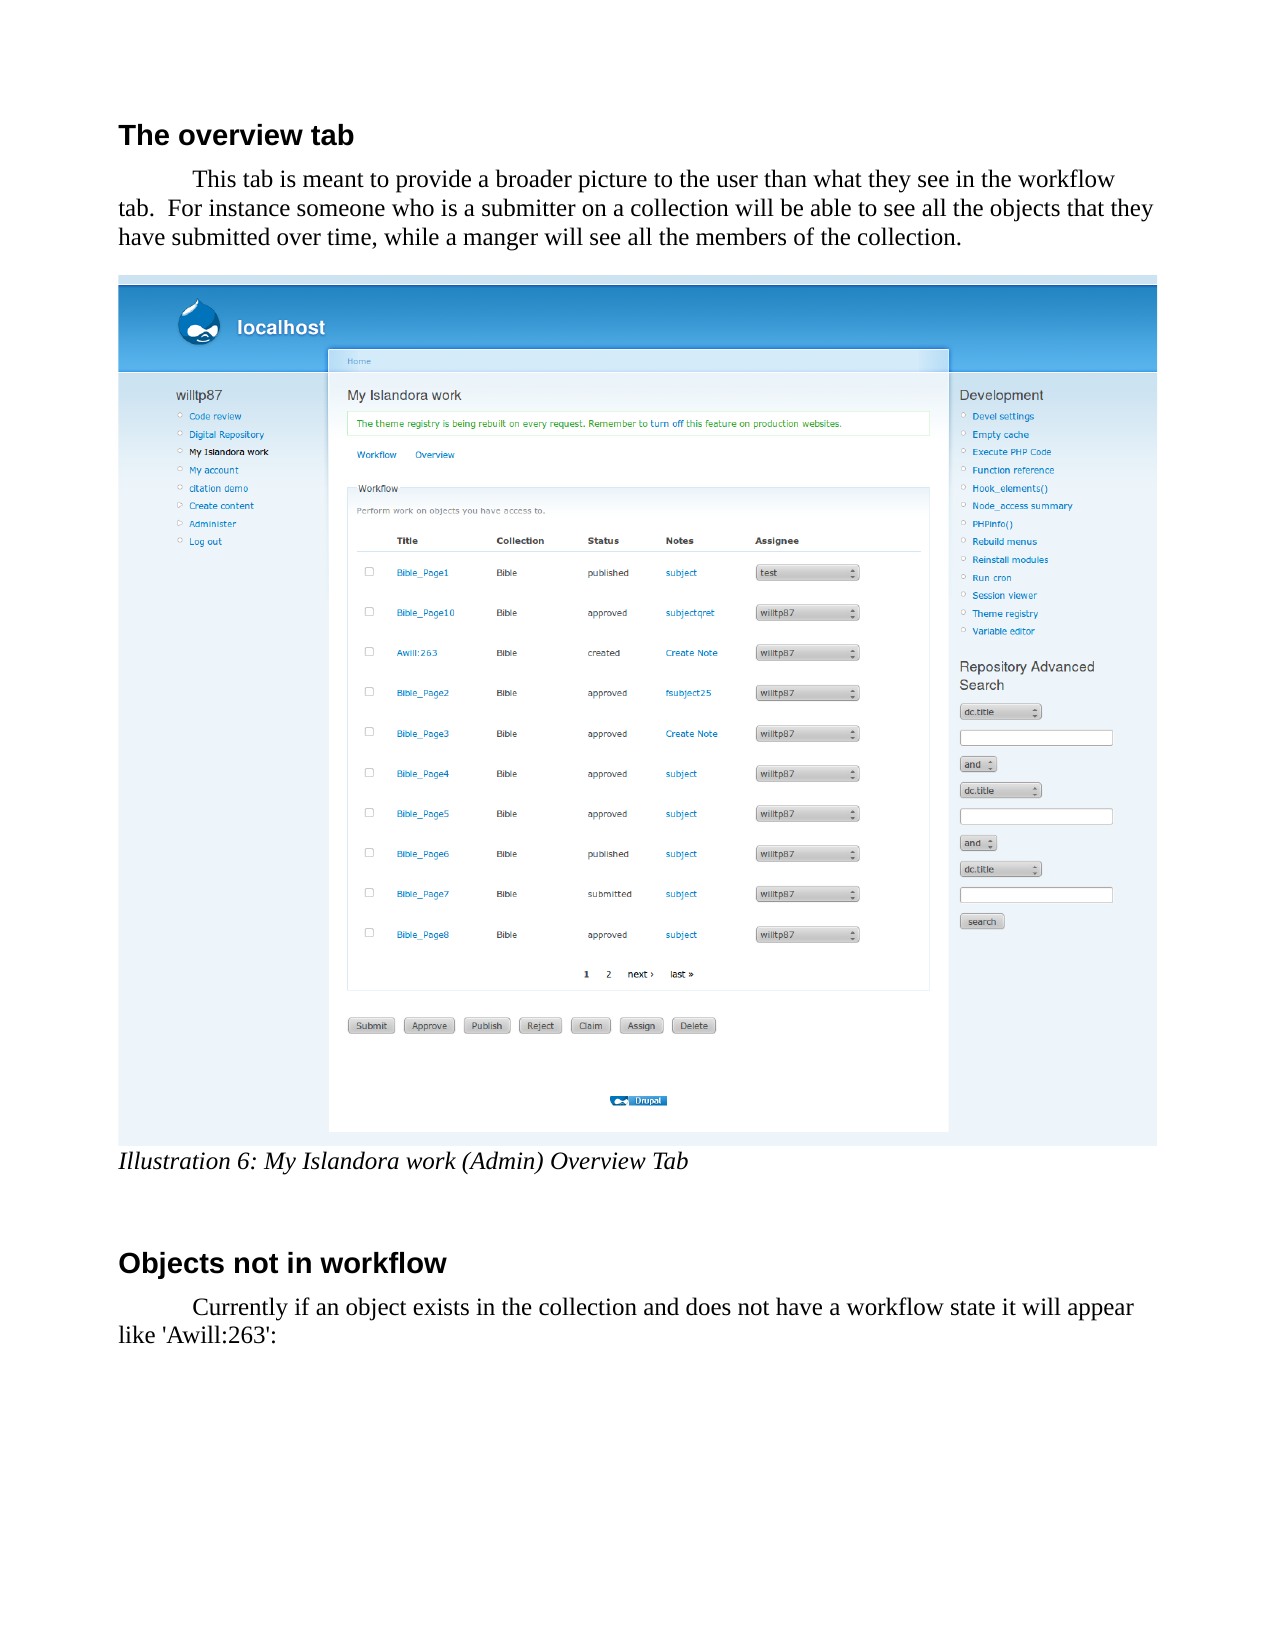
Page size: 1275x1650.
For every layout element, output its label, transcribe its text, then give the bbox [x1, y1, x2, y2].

text Currently if an object exists in the collection and does not have a workflow state it will appear like 'Awill:263': [118, 1292, 1157, 1349]
subtitle Objects not in workflow [118, 1246, 1157, 1279]
subtitle The overview tab [118, 118, 1157, 152]
picture [118, 275, 1158, 1146]
text Illustration 6: My Islandora work (Admin) Overview Tab [118, 1146, 1157, 1175]
text This tab is meant to provide a broader picture to the user than what they see in the workflow tab. For instance someone who is a submitter on a collection will be able to see all the objects that they have submitted over time, while a manger will see all the members of the collection. [118, 164, 1157, 250]
